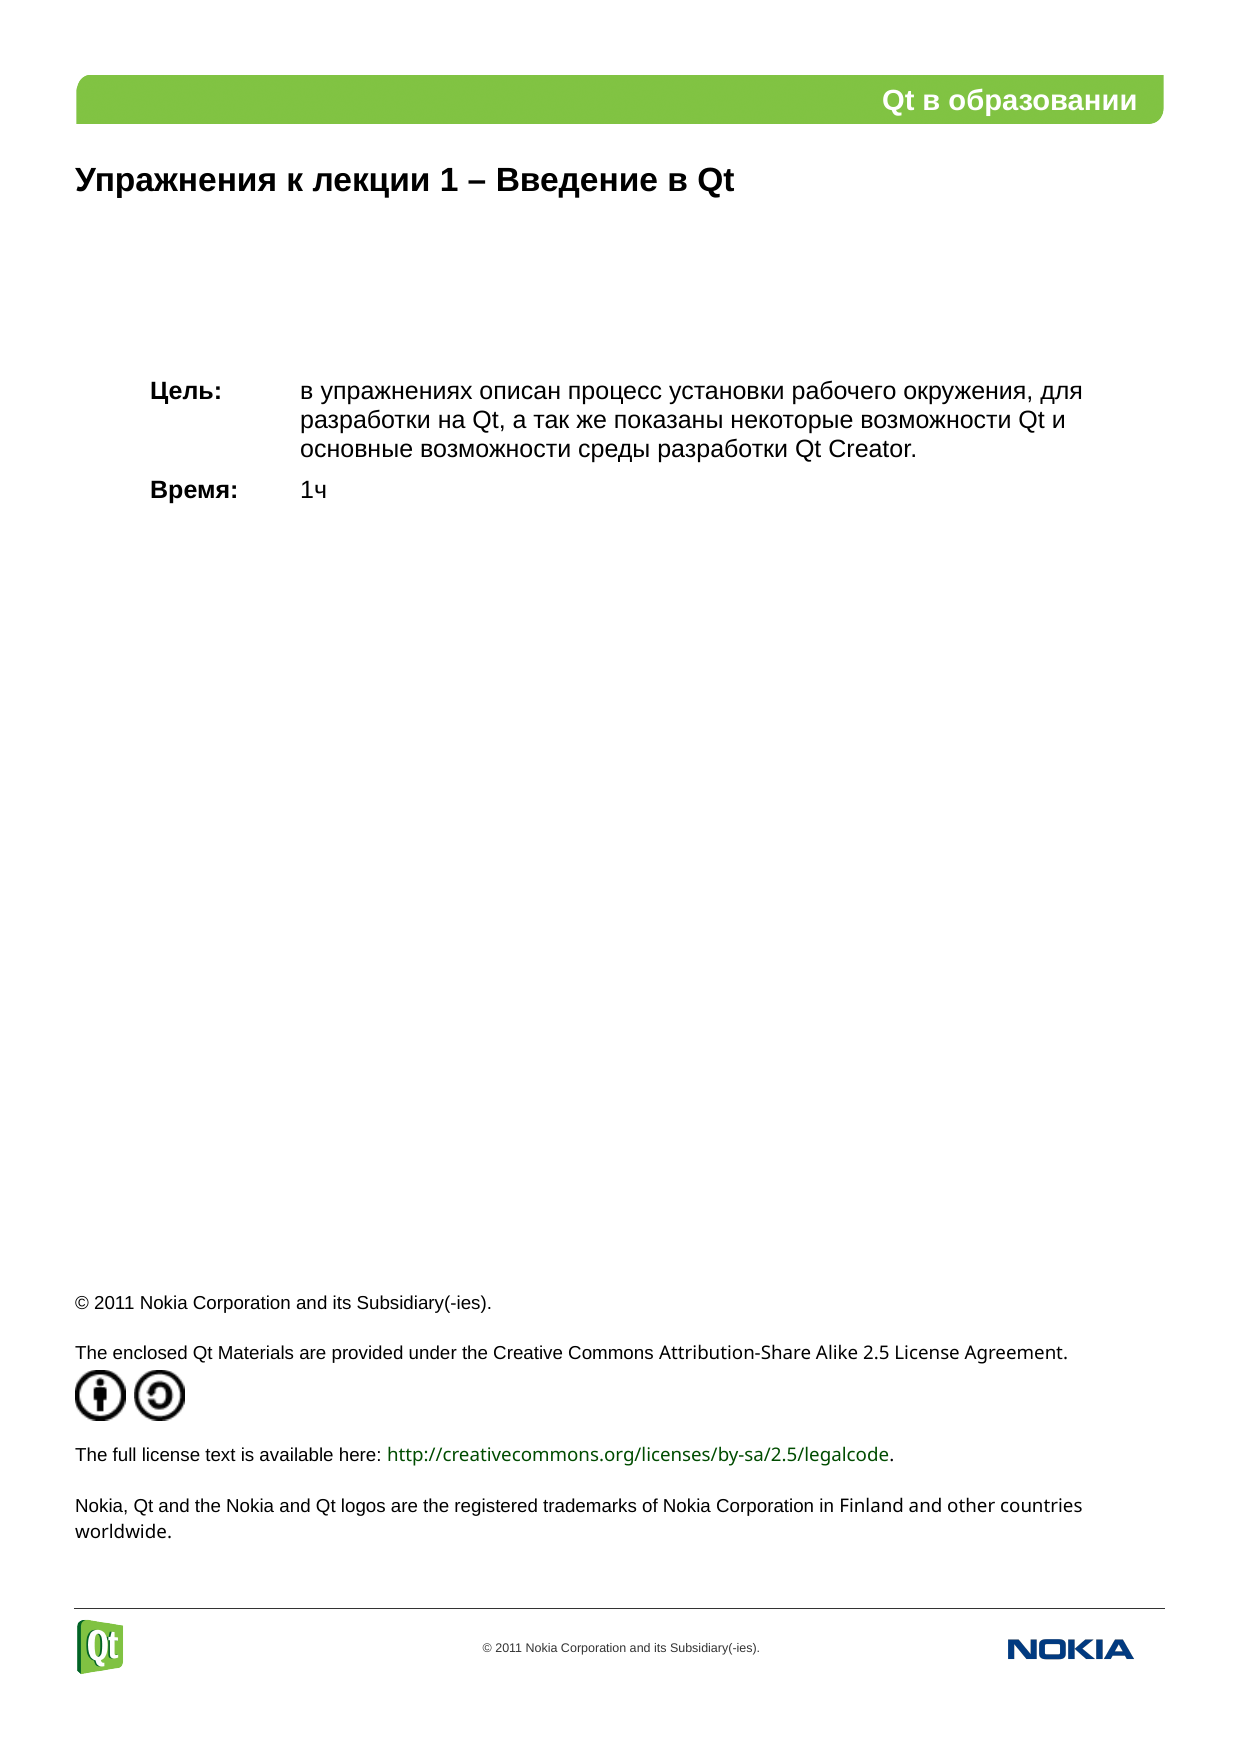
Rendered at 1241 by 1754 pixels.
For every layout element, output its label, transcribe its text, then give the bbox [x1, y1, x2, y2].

text Nokia, Qt and the Nokia and Qt logos are the registered trademarks of Nokia Corporation in Finland and other countries worldwide. [75, 1492, 1165, 1543]
subtitle Упражнения к лекции 1 – Введение в Qt [75, 160, 1165, 199]
picture [76, 75, 1164, 124]
text © 2011 Nokia Corporation and its Subsidiary(-ies). [75, 1292, 1165, 1314]
picture [75, 1370, 126, 1421]
text The enclosed Qt Materials are provided under the Creative Commons Attribution-Share Alike 2.5 License Agreement. [75, 1339, 1165, 1365]
picture [978, 1610, 1164, 1688]
text The full license text is available here: http://creativecommons.org/licenses/by-sa/2.5/legalcode. [75, 1441, 1165, 1467]
picture [73, 1615, 127, 1679]
text Цель: в упражнениях описан процесс установки рабочего окружения, для разработки на Qt, а так же показаны некоторые возможности Qt и основные возможности среды разработки Qt Creator. [150, 376, 1090, 462]
text Время: 1ч [150, 475, 1090, 503]
picture [134, 1370, 185, 1421]
